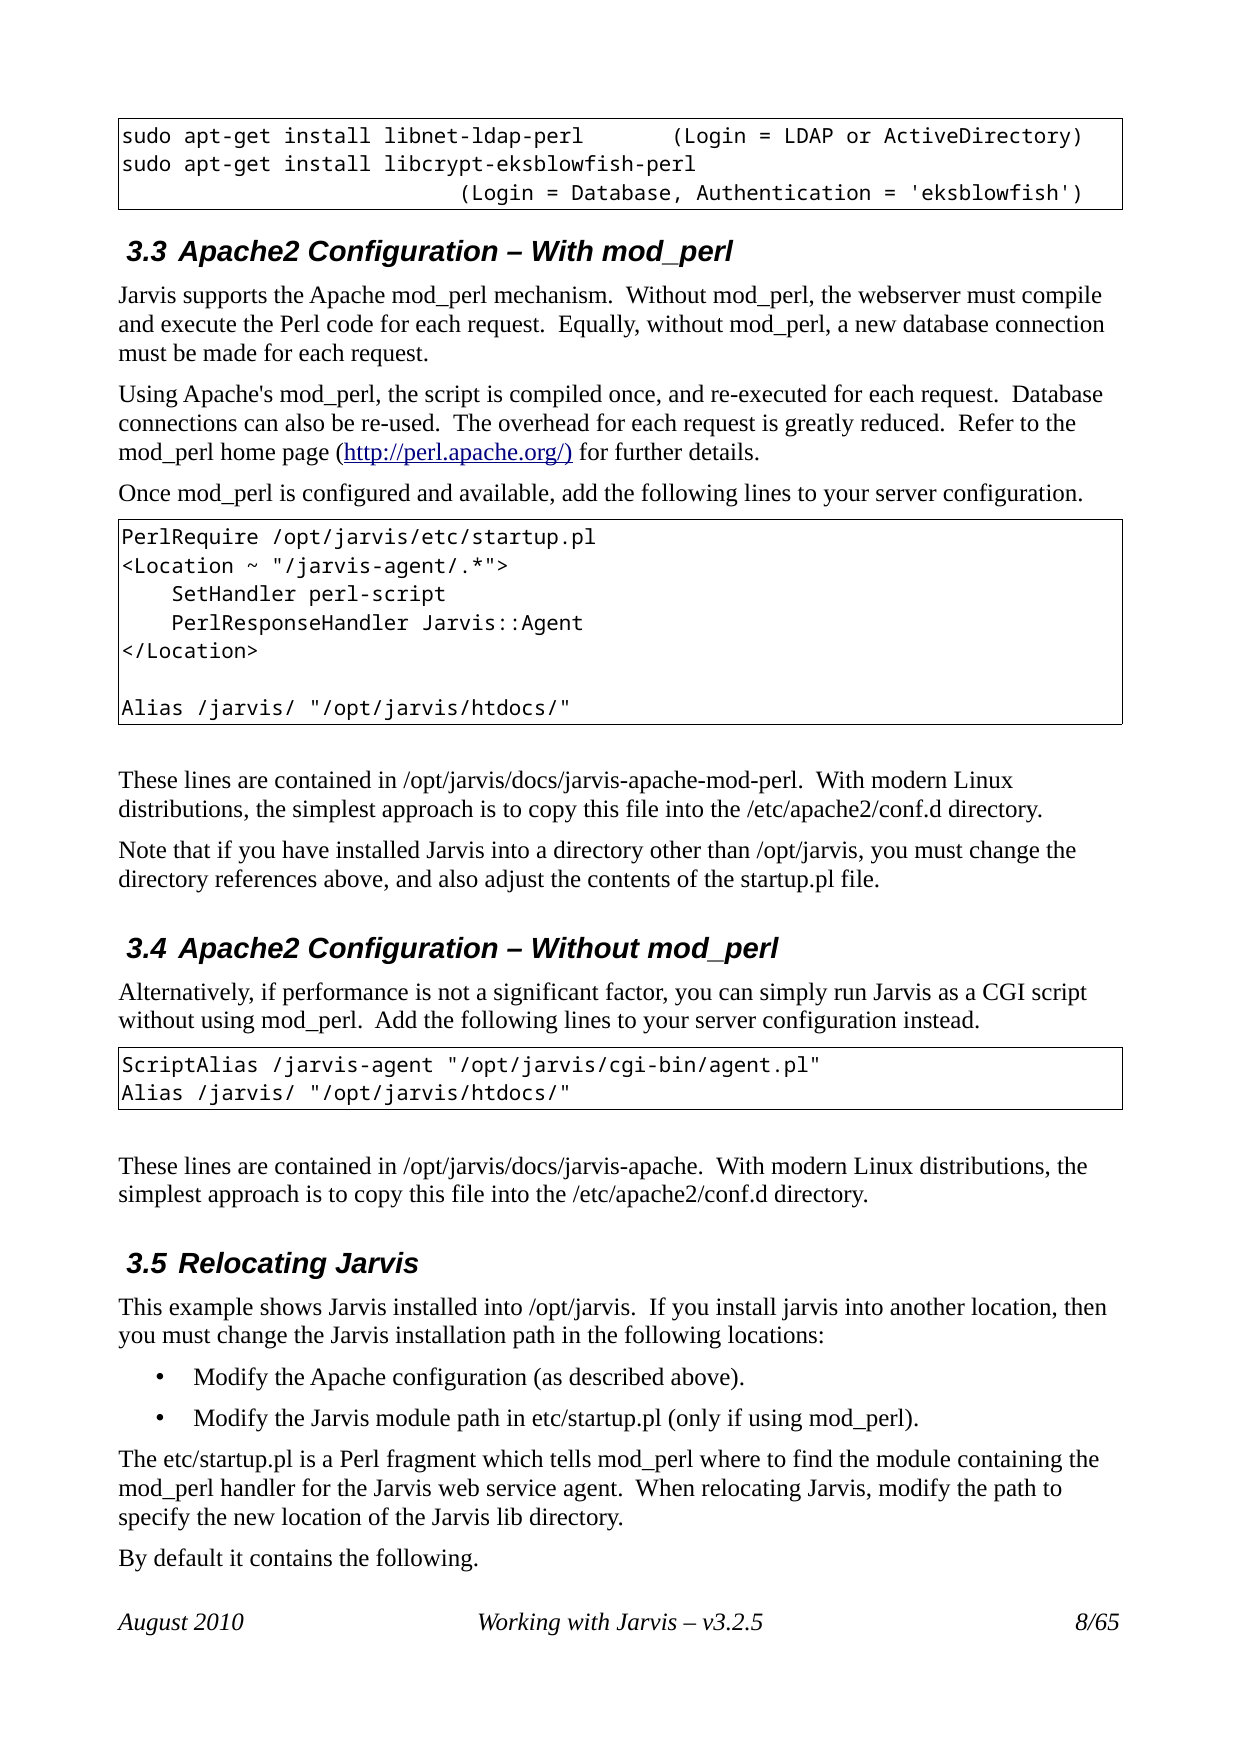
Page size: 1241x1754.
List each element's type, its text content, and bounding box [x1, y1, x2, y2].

text These lines are contained in /opt/jarvis/docs/jarvis-apache-mod-perl. With modern Linux distributions, the simplest approach is to copy this file into the /etc/apache2/conf.d directory. [118, 766, 1122, 823]
subtitle Apache2 Configuration – With mod_perl [118, 234, 1122, 268]
text (Login = Database, Authentication = 'eksblowfish') [119, 175, 1122, 209]
text Alternatively, if performance is not a significant factor, you can simply run Jarvis as a CGI script without using mod_perl. Add the following lines to your server configuration instead. [118, 977, 1122, 1034]
text Alias /jarvis/ "/opt/jarvis/htdocs/" [119, 1075, 1122, 1109]
text sudo apt-get install libcrypt-eksblowfish-perl [119, 147, 1122, 175]
text PerlResponseHandler Jarvis::Agent [119, 604, 1122, 633]
subtitle Apache2 Configuration – Without mod_perl [118, 931, 1122, 964]
text ScriptAlias /jarvis-agent "/opt/jarvis/cgi-bin/agent.pl" [119, 1048, 1122, 1075]
text sudo apt-get install libnet-ldap-perl (Login = LDAP or ActiveDirectory) [119, 119, 1122, 147]
text The etc/startup.pl is a Perl fragment which tells mod_perl where to find the module containing the mod_perl handler for the Jarvis web service agent. When relocating Jarvis, modify the path to specify the new location of the Jarvis lib directory. [118, 1444, 1122, 1531]
text SetHandler perl-script [119, 576, 1122, 604]
text This example shows Jarvis installed into /opt/jarvis. If you install jarvis into another location, then you must change the Jarvis installation path in the following locations: [118, 1292, 1122, 1349]
text These lines are contained in /opt/jarvis/docs/jarvis-apache. With modern Linux distributions, the simplest approach is to copy this file into the /etc/apache2/conf.d directory. [118, 1151, 1122, 1208]
text <Location ~ "/jarvis-agent/.*"> [119, 548, 1122, 576]
text </Location> [119, 633, 1122, 664]
text PerlRequire /opt/jarvis/etc/startup.pl [119, 520, 1122, 548]
list Modify the Jarvis module path in etc/startup.pl (only if using mod_perl). [156, 1403, 1122, 1432]
text By default it contains the following. [118, 1543, 1122, 1572]
text Note that if you have installed Jarvis into a directory other than /opt/jarvis, you must change the directory references above, and also adjust the contents of the startup.pl file. [118, 836, 1122, 893]
text Jarvis supports the Apache mod_perl mechanism. Without mod_perl, the webserver must compile and execute the Perl code for each request. Equally, without mod_perl, a new database connection must be made for each request. [118, 281, 1122, 367]
text Alias /jarvis/ "/opt/jarvis/htdocs/" [119, 690, 1122, 724]
text Using Apache's mod_perl, the script is compiled once, and re-executed for each request. Database connections can also be re-used. The overhead for each request is greatly reduced. Refer to the mod_perl home page (http://perl.apache.org/) for further details. [118, 379, 1122, 466]
text Once mod_perl is configured and available, add the following lines to your server configuration. [118, 478, 1122, 507]
list Modify the Apache configuration (as described above). [156, 1362, 1122, 1391]
subtitle Relocating Jarvis [118, 1246, 1122, 1279]
